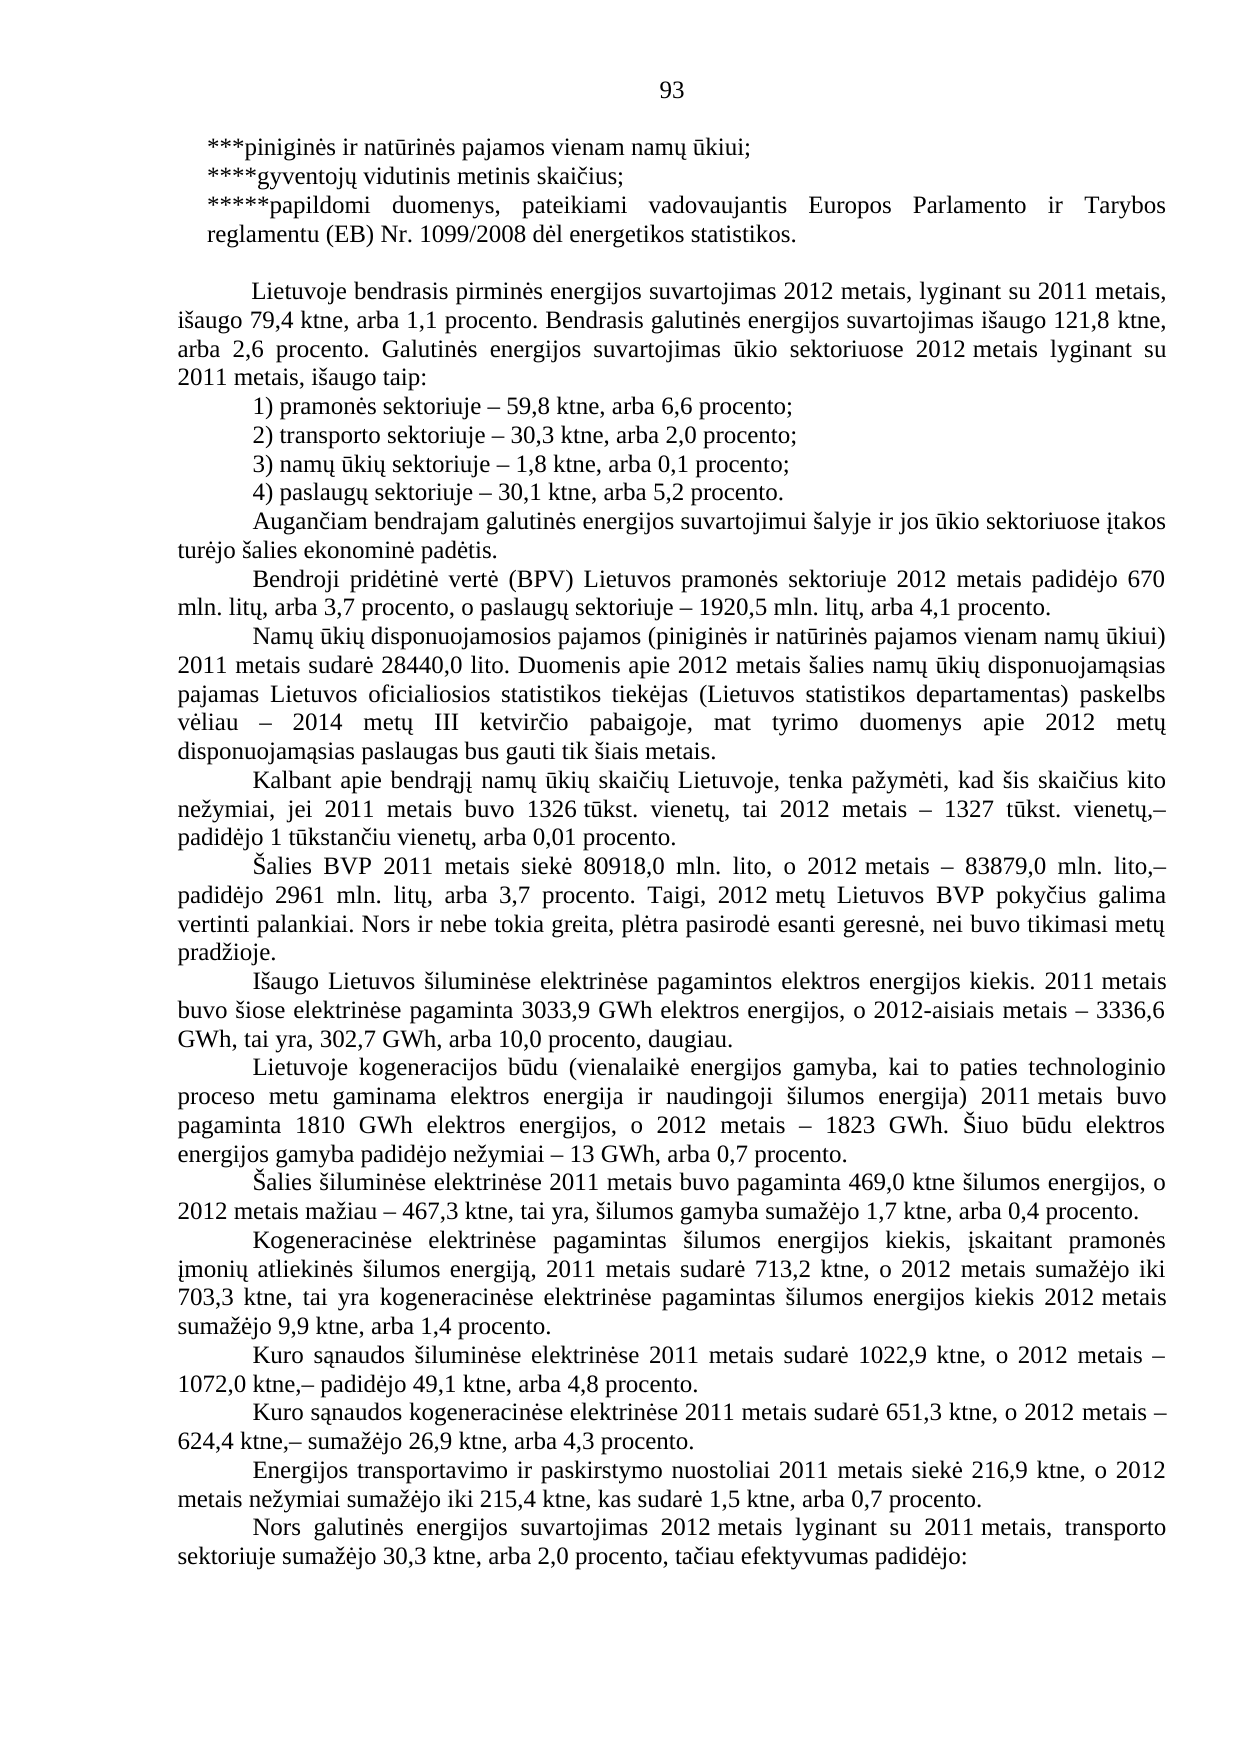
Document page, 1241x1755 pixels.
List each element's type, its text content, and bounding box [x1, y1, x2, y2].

text Šalies šiluminėse elektrinėse 2011 metais buvo pagaminta 469,0 ktne šilumos energijos, o 2012 metais mažiau – 467,3 ktne, tai yra, šilumos gamyba sumažėjo 1,7 ktne, arba 0,4 procento. [177, 1167, 1166, 1225]
text Namų ūkių disponuojamosios pajamos (piniginės ir natūrinės pajamos vienam namų ūkiui) 2011 metais sudarė 28440,0 lito. Duomenis apie 2012 metais šalies namų ūkių disponuojamąsias pajamas Lietuvos oficialiosios statistikos tiekėjas (Lietuvos statistikos departamentas) paskelbs vėliau – 2014 metų III ketvirčio pabaigoje, mat tyrimo duomenys apie 2012 metų disponuojamąsias paslaugas bus gauti tik šiais metais. [177, 621, 1166, 765]
text ***piniginės ir natūrinės pajamos vienam namų ūkiui; [207, 132, 1166, 161]
text 2) transporto sektoriuje – 30,3 ktne, arba 2,0 procento; [177, 420, 1166, 449]
text 4) paslaugų sektoriuje – 30,1 ktne, arba 5,2 procento. [177, 477, 1166, 506]
text 3) namų ūkių sektoriuje – 1,8 ktne, arba 0,1 procento; [177, 449, 1166, 477]
text Kuro sąnaudos šiluminėse elektrinėse 2011 metais sudarė 1022,9 ktne, o 2012 metais – 1072,0 ktne,– padidėjo 49,1 ktne, arba 4,8 procento. [177, 1340, 1166, 1397]
text Šalies BVP 2011 metais siekė 80918,0 mln. lito, o 2012 metais – 83879,0 mln. lito,– padidėjo 2961 mln. litų, arba 3,7 procento. Taigi, 2012 metų Lietuvos BVP pokyčius galima vertinti palankiai. Nors ir nebe tokia greita, plėtra pasirodė esanti geresnė, nei buvo tikimasi metų pradžioje. [177, 851, 1166, 966]
text 1) pramonės sektoriuje – 59,8 ktne, arba 6,6 procento; [177, 391, 1166, 420]
text Išaugo Lietuvos šiluminėse elektrinėse pagamintos elektros energijos kiekis. 2011 metais buvo šiose elektrinėse pagaminta 3033,9 GWh elektros energijos, o 2012-aisiais metais – 3336,6 GWh, tai yra, 302,7 GWh, arba 10,0 procento, daugiau. [177, 966, 1166, 1052]
text ****gyventojų vidutinis metinis skaičius; [207, 161, 1166, 190]
text Lietuvoje bendrasis pirminės energijos suvartojimas 2012 metais, lyginant su 2011 metais, išaugo 79,4 ktne, arba 1,1 procento. Bendrasis galutinės energijos suvartojimas išaugo 121,8 ktne, arba 2,6 procento. Galutinės energijos suvartojimas ūkio sektoriuose 2012 metais lyginant su 2011 metais, išaugo taip: [177, 276, 1166, 391]
text Nors galutinės energijos suvartojimas 2012 metais lyginant su 2011 metais, transporto sektoriuje sumažėjo 30,3 ktne, arba 2,0 procento, tačiau efektyvumas padidėjo: [177, 1512, 1166, 1570]
text Kuro sąnaudos kogeneracinėse elektrinėse 2011 metais sudarė 651,3 ktne, o 2012 metais – 624,4 ktne,– sumažėjo 26,9 ktne, arba 4,3 procento. [177, 1397, 1166, 1455]
text Augančiam bendrajam galutinės energijos suvartojimui šalyje ir jos ūkio sektoriuose įtakos turėjo šalies ekonominė padėtis. [177, 506, 1166, 564]
text Kogeneracinėse elektrinėse pagamintas šilumos energijos kiekis, įskaitant pramonės įmonių atliekinės šilumos energiją, 2011 metais sudarė 713,2 ktne, o 2012 metais sumažėjo iki 703,3 ktne, tai yra kogeneracinėse elektrinėse pagamintas šilumos energijos kiekis 2012 metais sumažėjo 9,9 ktne, arba 1,4 procento. [177, 1225, 1166, 1340]
text Bendroji pridėtinė vertė (BPV) Lietuvos pramonės sektoriuje 2012 metais padidėjo 670 mln. litų, arba 3,7 procento, o paslaugų sektoriuje – 1920,5 mln. litų, arba 4,1 procento. [177, 564, 1166, 621]
text Lietuvoje kogeneracijos būdu (vienalaikė energijos gamyba, kai to paties technologinio proceso metu gaminama elektros energija ir naudingoji šilumos energija) 2011 metais buvo pagaminta 1810 GWh elektros energijos, o 2012 metais – 1823 GWh. Šiuo būdu elektros energijos gamyba padidėjo nežymiai – 13 GWh, arba 0,7 procento. [177, 1052, 1166, 1167]
text Energijos transportavimo ir paskirstymo nuostoliai 2011 metais siekė 216,9 ktne, o 2012 metais nežymiai sumažėjo iki 215,4 ktne, kas sudarė 1,5 ktne, arba 0,7 procento. [177, 1455, 1166, 1512]
text Kalbant apie bendrąjį namų ūkių skaičių Lietuvoje, tenka pažymėti, kad šis skaičius kito nežymiai, jei 2011 metais buvo 1326 tūkst. vienetų, tai 2012 metais – 1327 tūkst. vienetų,– padidėjo 1 tūkstančiu vienetų, arba 0,01 procento. [177, 765, 1166, 851]
text *****papildomi duomenys, pateikiami vadovaujantis Europos Parlamento ir Tarybos reglamentu (EB) Nr. 1099/2008 dėl energetikos statistikos. [207, 190, 1166, 247]
